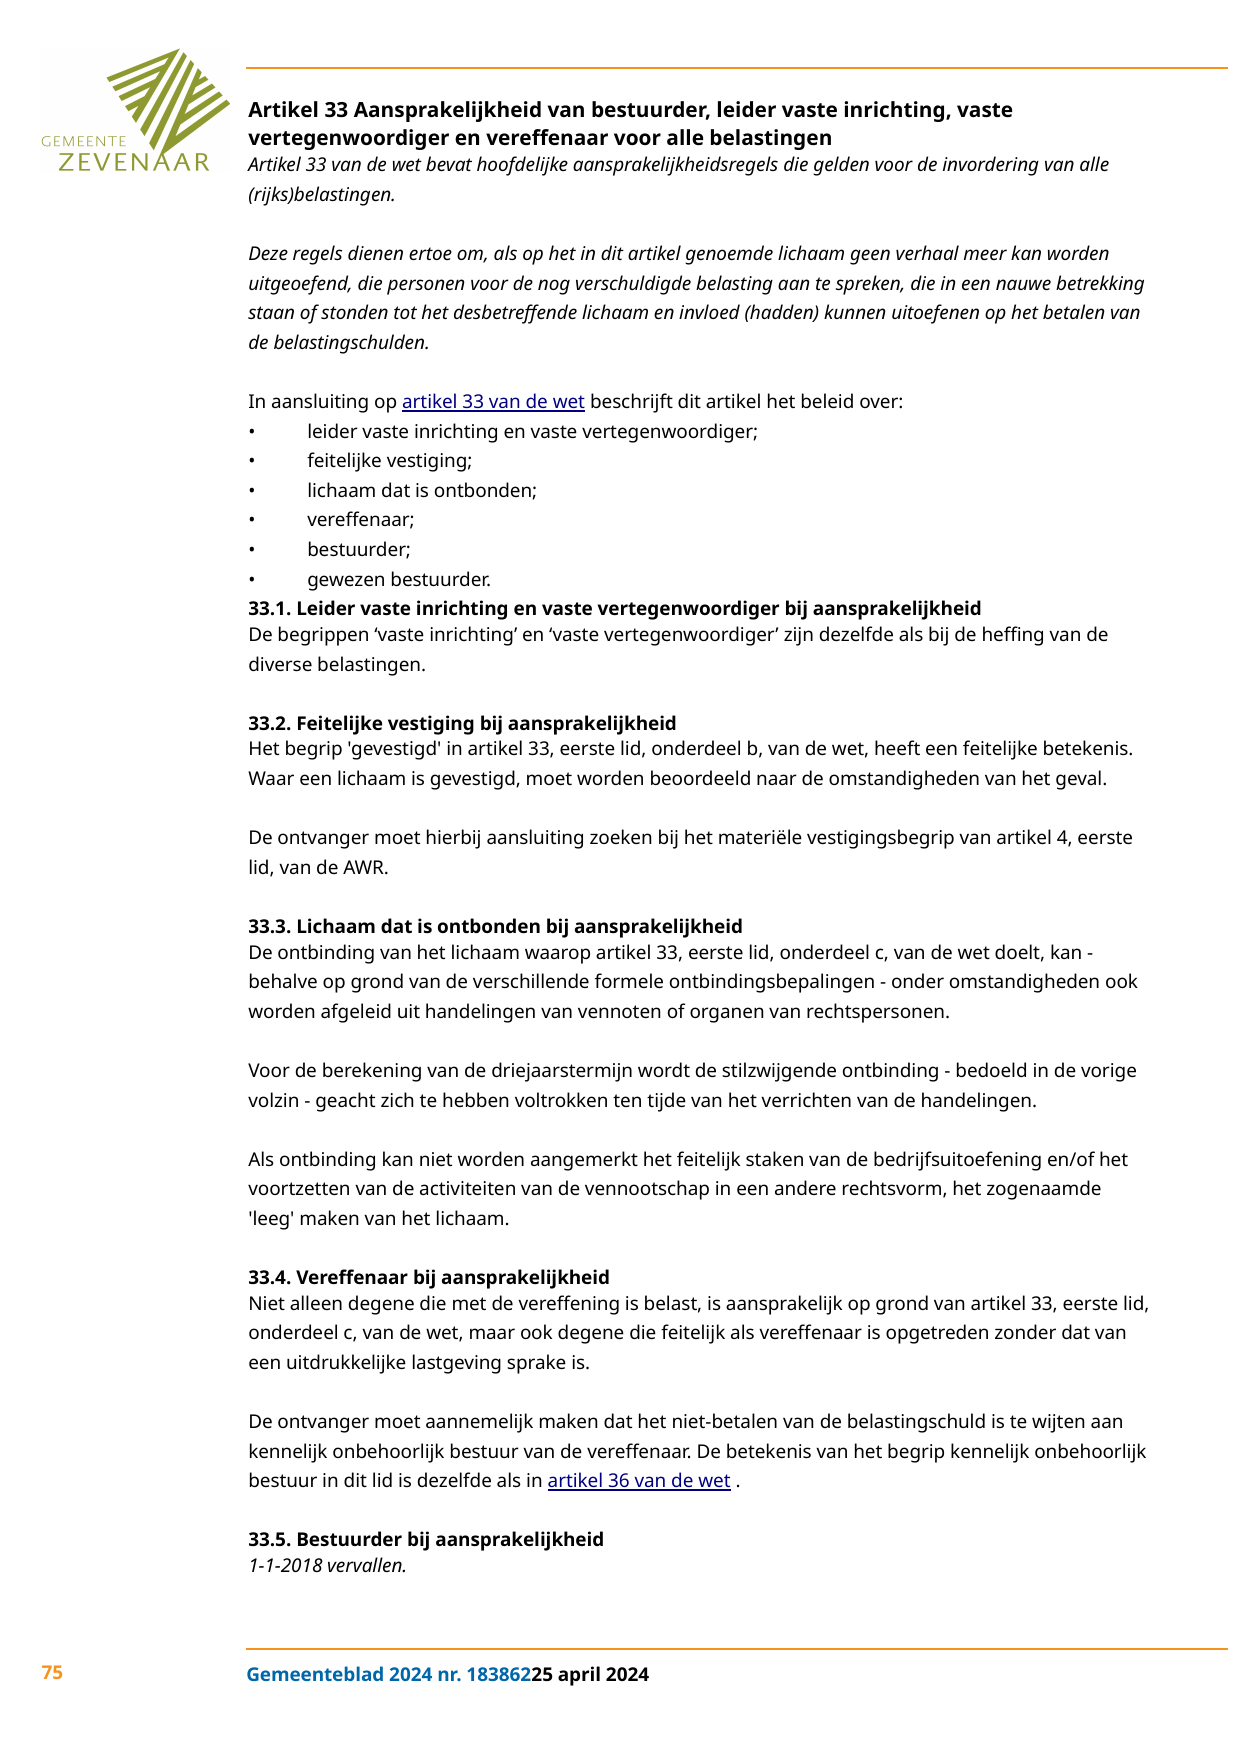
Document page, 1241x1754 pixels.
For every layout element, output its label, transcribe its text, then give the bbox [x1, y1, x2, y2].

text 33.5. Bestuurder bij aansprakelijkheid [248, 1527, 1152, 1552]
picture [41, 47, 231, 172]
text Als ontbinding kan niet worden aangemerkt het feitelijk staken van de bedrijfsuitoefening en/of het voortzetten van de activiteiten van de vennootschap in een andere rechtsvorm, het zogenaamde 'leeg' maken van het lichaam. [248, 1146, 1152, 1231]
text Deze regels dienen ertoe om, als op het in dit artikel genoemde lichaam geen verhaal meer kan worden uitgeoefend, die personen voor de nog verschuldigde belasting aan te spreken, die in een nauwe betrekking staan of stonden tot het desbetreffende lichaam en invloed (hadden) kunnen uitoefenen op het betalen van de belastingschulden. [248, 240, 1152, 355]
text De ontbinding van het lichaam waarop artikel 33, eerste lid, onderdeel c, van de wet doelt, kan - behalve op grond van de verschillende formele ontbindingsbepalingen - onder omstandigheden ook worden afgeleid uit handelingen van vennoten of organen van rechtspersonen. [248, 939, 1152, 1024]
text 33.4. Vereffenaar bij aansprakelijkheid [248, 1264, 1152, 1290]
list feitelijke vestiging; [248, 447, 1152, 473]
list bestuurder; [248, 536, 1152, 562]
text Voor de berekening van de driejaarstermijn wordt de stilzwijgende ontbinding - bedoeld in de vorige volzin - geacht zich te hebben voltrokken ten tijde van het verrichten van de handelingen. [248, 1057, 1152, 1112]
list gewezen bestuurder. [248, 566, 1152, 592]
text 33.1. Leider vaste inrichting en vaste vertegenwoordiger bij aansprakelijkheid [248, 595, 1152, 621]
text Artikel 33 van de wet bevat hoofdelijke aansprakelijkheidsregels die gelden voor de invordering van alle (rijks)belastingen. [248, 152, 1152, 207]
text Niet alleen degene die met de vereffening is belast, is aansprakelijk op grond van artikel 33, eerste lid, onderdeel c, van de wet, maar ook degene die feitelijk als vereffenaar is opgetreden zonder dat van een uitdrukkelijke lastgeving sprake is. [248, 1290, 1152, 1375]
text 1-1-2018 vervallen. [248, 1552, 1152, 1578]
text Artikel 33 Aansprakelijkheid van bestuurder, leider vaste inrichting, vaste vertegenwoordiger en vereffenaar voor alle belastingen [248, 95, 1152, 152]
text Het begrip 'gevestigd' in artikel 33, eerste lid, onderdeel b, van de wet, heeft een feitelijke betekenis. Waar een lichaam is gevestigd, moet worden beoordeeld naar de omstandigheden van het geval. [248, 736, 1152, 791]
list leider vaste inrichting en vaste vertegenwoordiger; [248, 418, 1152, 444]
text De ontvanger moet hierbij aansluiting zoeken bij het materiële vestigingsbegrip van artikel 4, eerste lid, van de AWR. [248, 824, 1152, 880]
list vereffenaar; [248, 507, 1152, 532]
list lichaam dat is ontbonden; [248, 477, 1152, 503]
text De ontvanger moet aannemelijk maken dat het niet-betalen van de belastingschuld is te wijten aan kennelijk onbehoorlijk bestuur van de vereffenaar. De betekenis van het begrip kennelijk onbehoorlijk bestuur in dit lid is dezelfde als in artikel 36 van de wet . [248, 1408, 1152, 1493]
text De begrippen ‘vaste inrichting’ en ‘vaste vertegenwoordiger’ zijn dezelfde als bij de heffing van de diverse belastingen. [248, 621, 1152, 676]
text In aansluiting op artikel 33 van de wet beschrijft dit artikel het beleid over: [248, 388, 1152, 414]
text 33.2. Feitelijke vestiging bij aansprakelijkheid [248, 710, 1152, 736]
text 33.3. Lichaam dat is ontbonden bij aansprakelijkheid [248, 913, 1152, 939]
